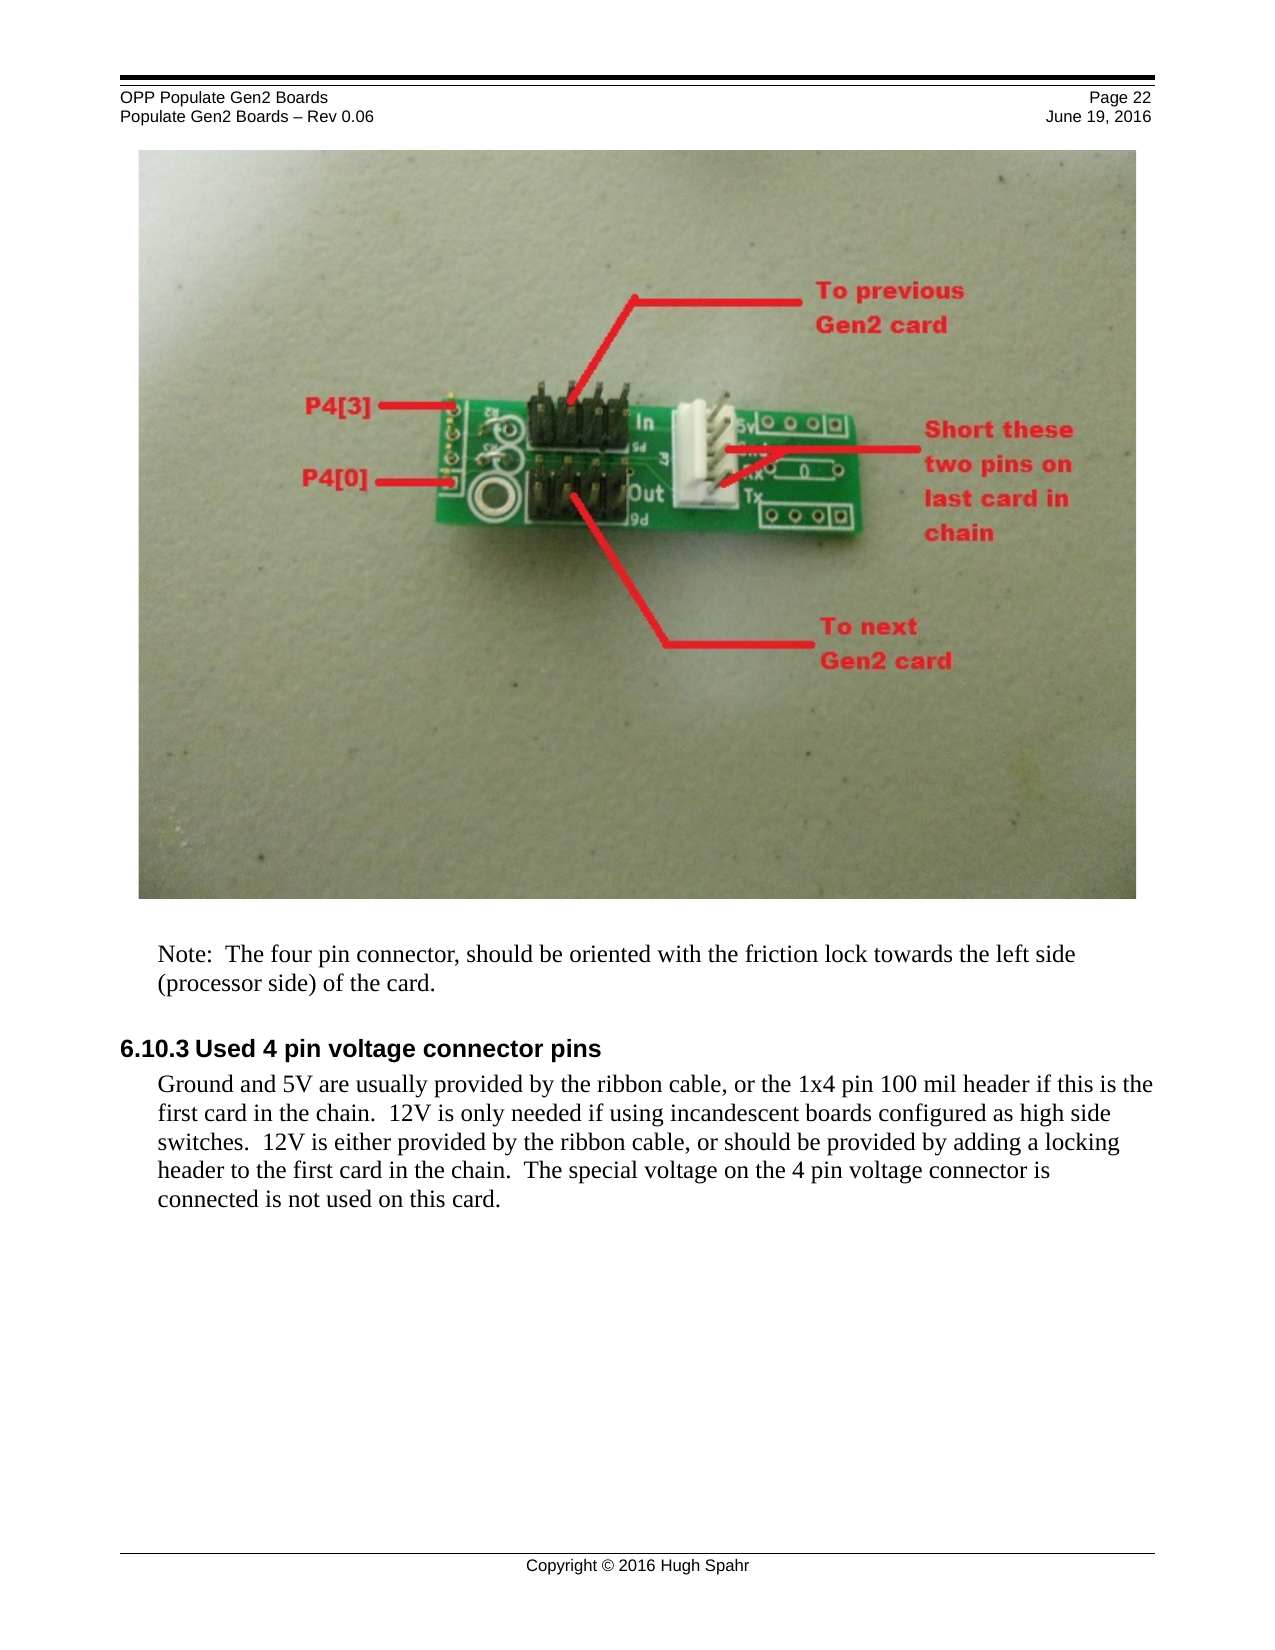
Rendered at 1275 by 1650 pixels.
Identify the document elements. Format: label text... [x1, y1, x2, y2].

text Ground and 5V are usually provided by the ribbon cable, or the 1x4 pin 100 mil header if this is the first card in the chain. 12V is only needed if using incandescent boards configured as high side switches. 12V is either provided by the ribbon cable, or should be provided by adding a locking header to the first card in the chain. The special voltage on the 4 pin voltage connector is connected is not used on this card. [157, 1069, 1155, 1213]
text Note: The four pin connector, should be oriented with the friction lock towards the left side (processor side) of the card. [157, 939, 1155, 997]
picture [138, 150, 1137, 899]
subtitle Used 4 pin voltage connector pins [120, 1034, 1155, 1063]
